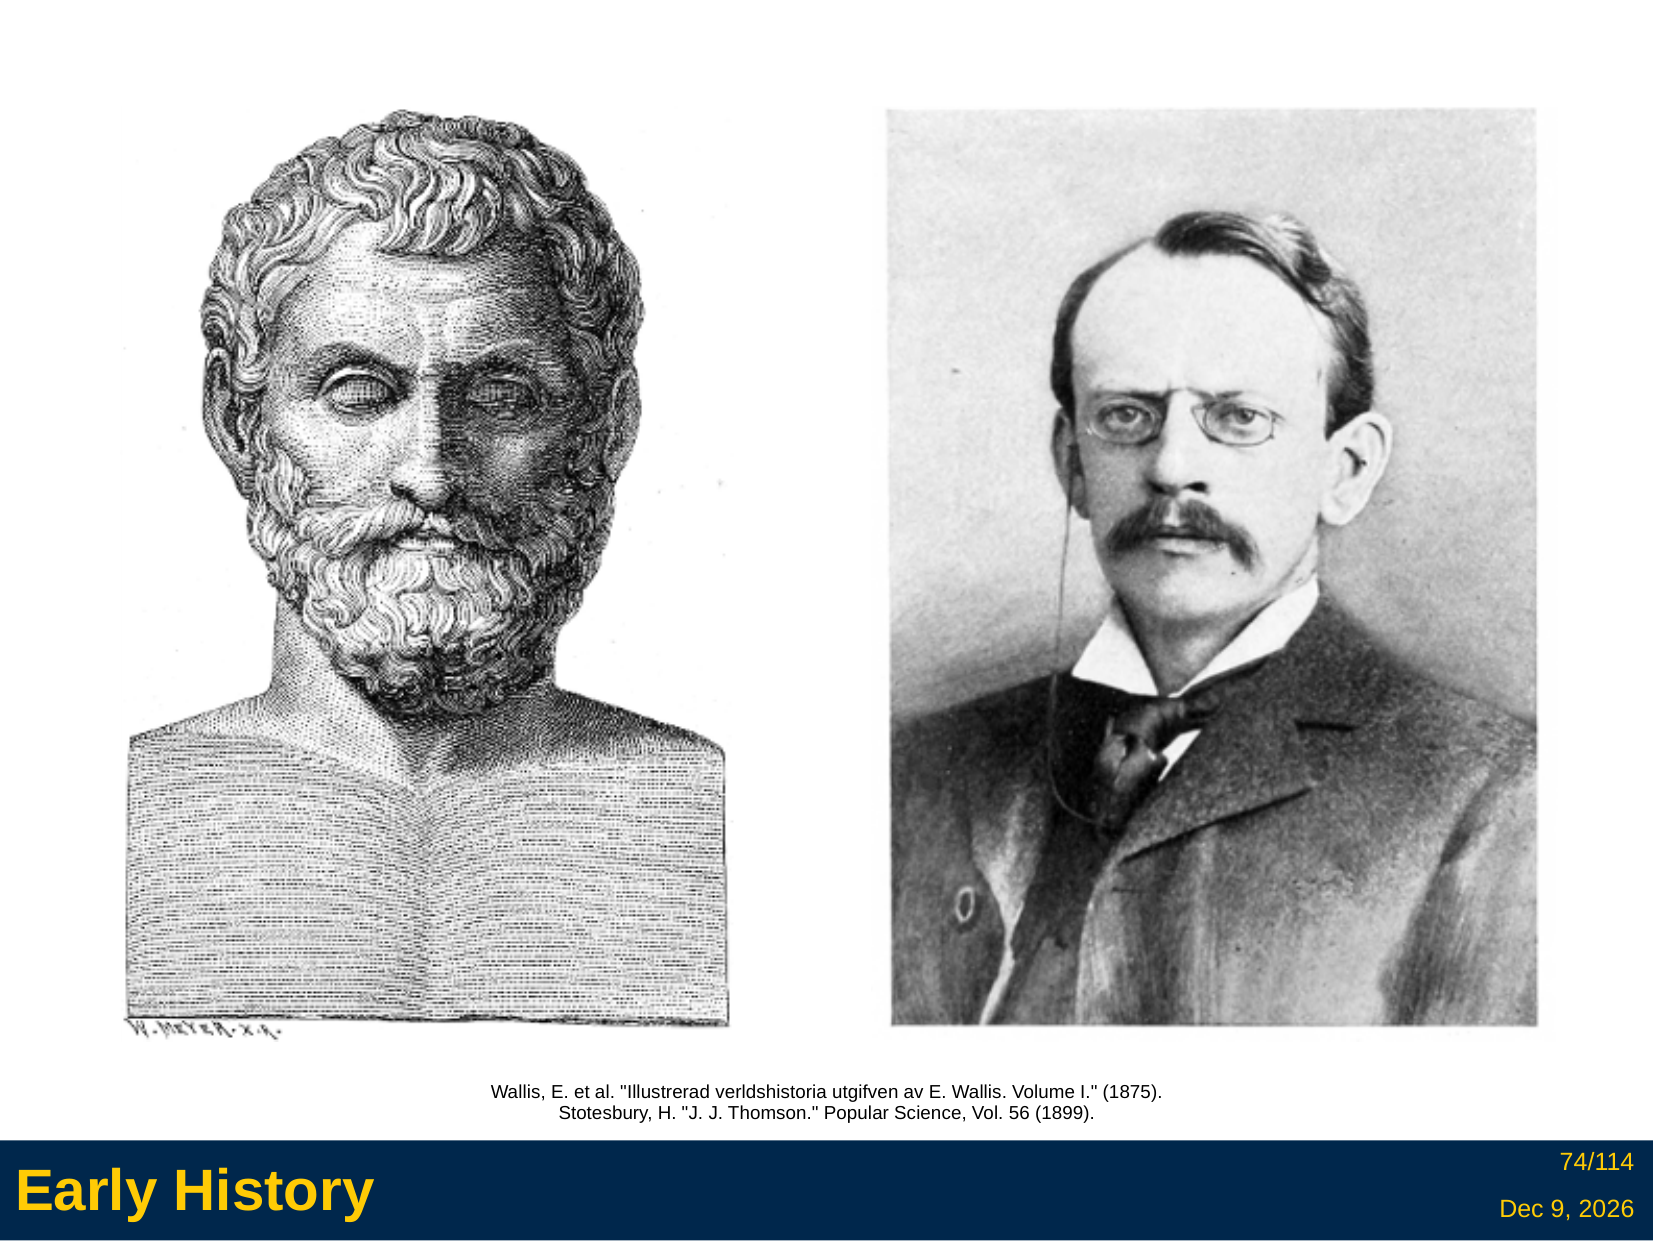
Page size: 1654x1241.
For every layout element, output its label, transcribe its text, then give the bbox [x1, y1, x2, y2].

picture [871, 106, 1558, 1042]
text_box Wallis, E. et al. "Illustrerad verldshistoria utgifven av E. Wallis. Volume I." (1875). Stotesbury, H. "J. J. Thomson." Popular Science, Vol. 56 (1899). [0, 1074, 1653, 1143]
title Early History [14, 1143, 1380, 1241]
picture [120, 106, 736, 1042]
